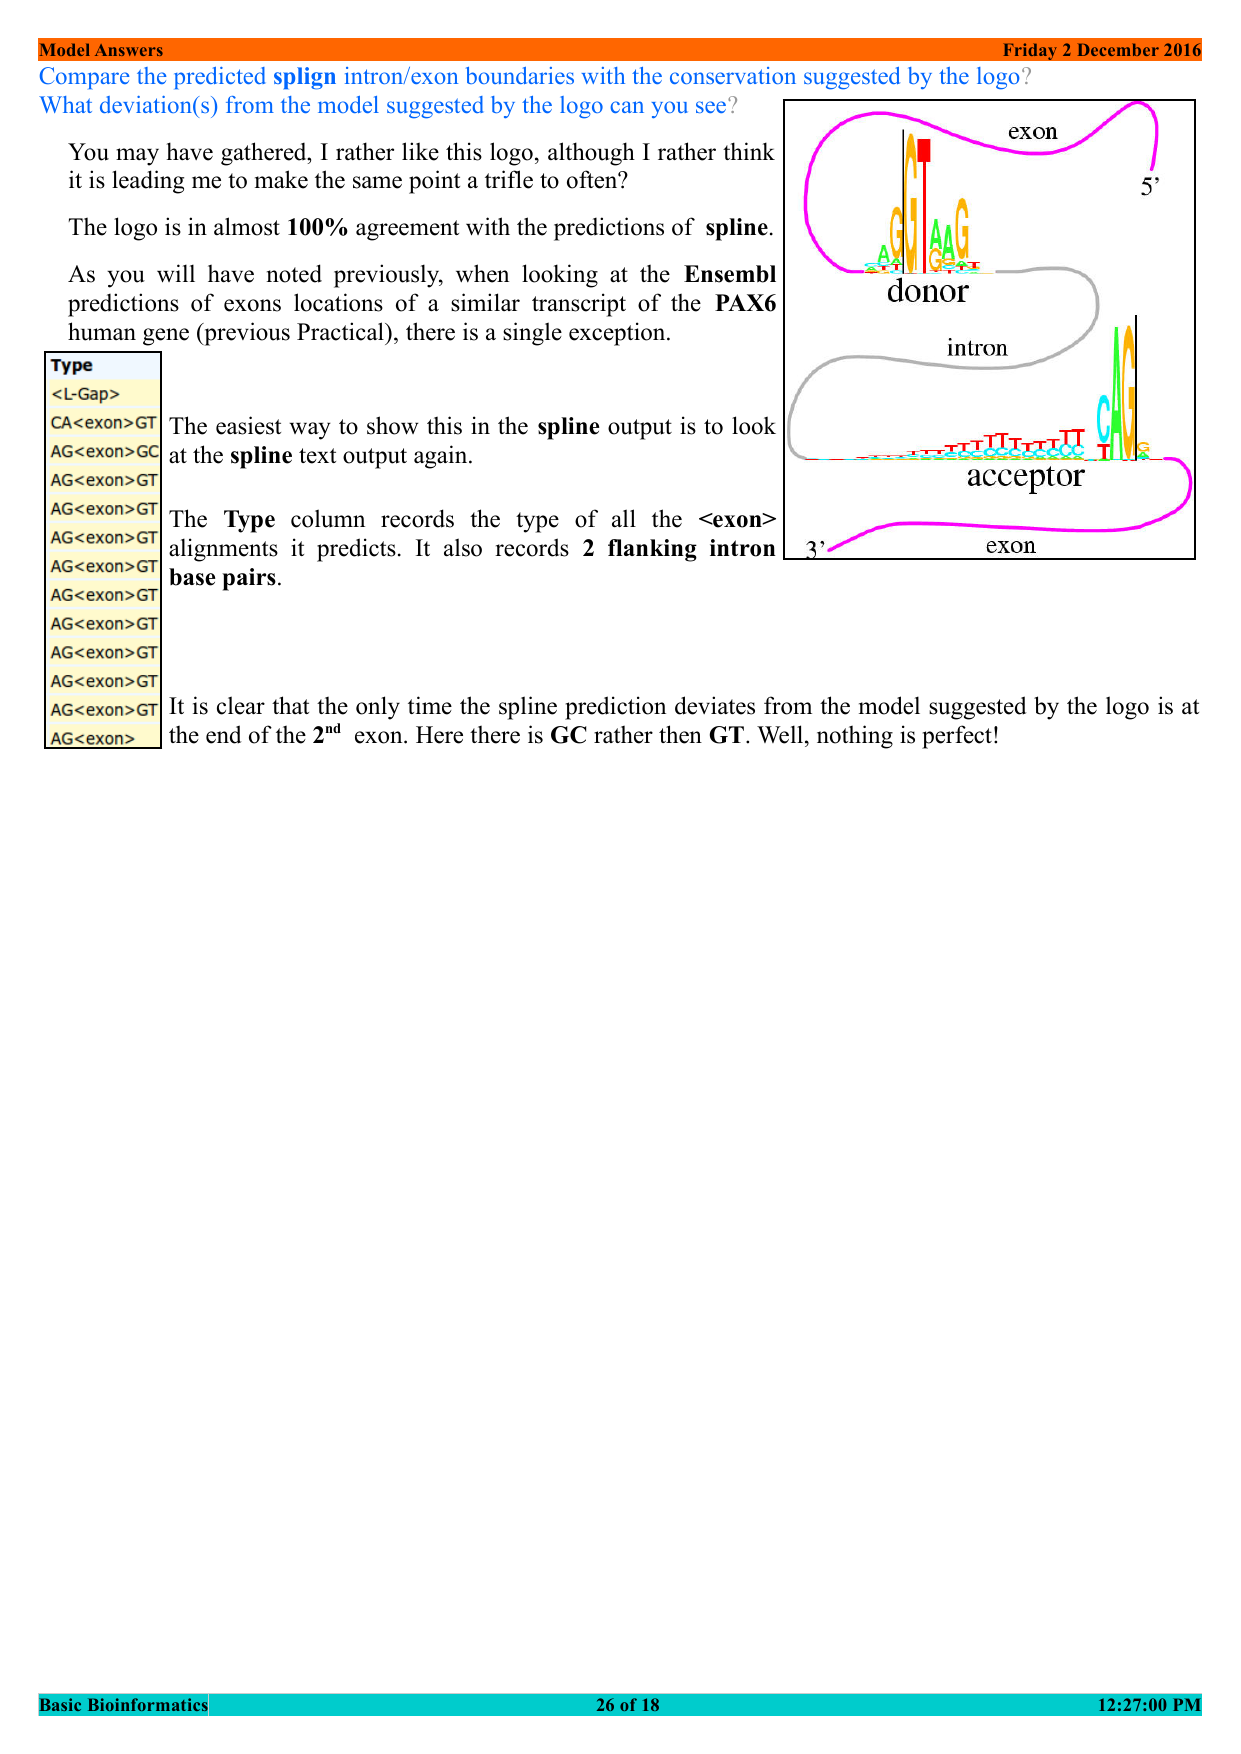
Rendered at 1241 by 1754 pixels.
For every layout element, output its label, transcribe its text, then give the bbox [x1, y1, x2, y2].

picture [785, 101, 1194, 558]
text The easiest way to show this in the spline output is to look at the spline text output again. [162, 411, 782, 469]
text What deviation(s) from the model suggested by the logo can you see? [38, 89, 1202, 119]
text You may have gathered, I rather like this logo, although I rather think it is leading me to make the same point a trifle to often? [68, 136, 782, 194]
text Compare the predicted splign intron/exon boundaries with the conservation suggested by the logo? [38, 61, 1202, 89]
picture [46, 353, 160, 747]
text It is clear that the only time the spline prediction deviates from the model suggested by the logo is at the end of the 2nd exon. Here there is GC rather then GT. Well, nothing is perfect! [162, 691, 1202, 749]
text As you will have noted previously, when looking at the Ensembl predictions of exons locations of a similar transcript of the PAX6 human gene (previous Practical), there is a single exception. [68, 259, 782, 346]
text The Type column records the type of all the <exon> alignments it predicts. It also records 2 flanking intron base pairs. [162, 504, 1202, 591]
text The logo is in almost 100% agreement with the predictions of spline. [68, 212, 782, 241]
